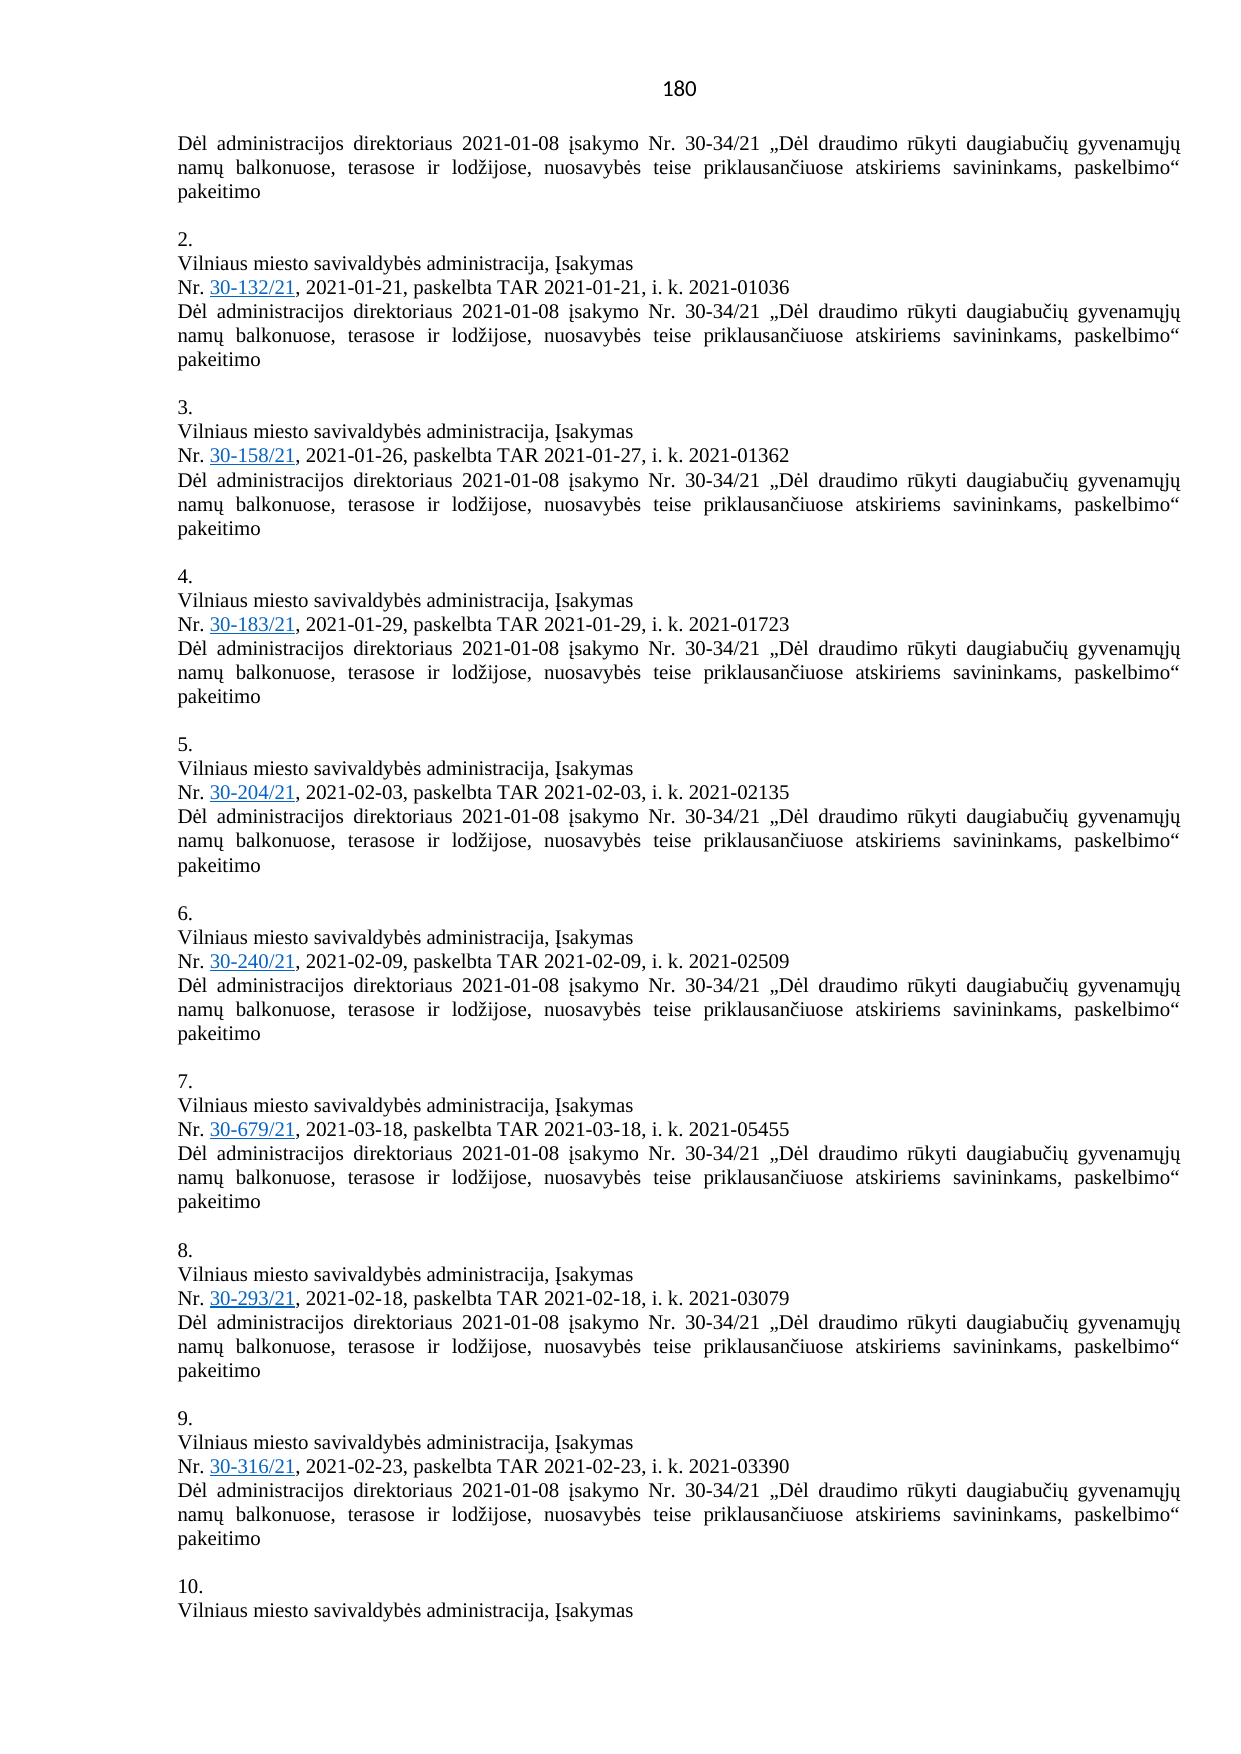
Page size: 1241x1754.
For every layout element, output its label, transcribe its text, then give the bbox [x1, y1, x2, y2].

text 9. [177, 1406, 1181, 1430]
text 4. [177, 564, 1181, 588]
text Nr. 30-316/21, 2021-02-23, paskelbta TAR 2021-02-23, i. k. 2021-03390 [177, 1454, 1181, 1478]
text Nr. 30-293/21, 2021-02-18, paskelbta TAR 2021-02-18, i. k. 2021-03079 [177, 1286, 1181, 1310]
text Dėl administracijos direktoriaus 2021-01-08 įsakymo Nr. 30-34/21 „Dėl draudimo rūkyti daugiabučių gyvenamųjų namų balkonuose, terasose ir lodžijose, nuosavybės teise priklausančiuose atskiriems savininkams, paskelbimo“ pakeitimo [177, 1310, 1181, 1382]
text 6. [177, 901, 1181, 925]
text Vilniaus miesto savivaldybės administracija, Įsakymas [177, 1093, 1181, 1117]
text Nr. 30-204/21, 2021-02-03, paskelbta TAR 2021-02-03, i. k. 2021-02135 [177, 780, 1181, 804]
text Dėl administracijos direktoriaus 2021-01-08 įsakymo Nr. 30-34/21 „Dėl draudimo rūkyti daugiabučių gyvenamųjų namų balkonuose, terasose ir lodžijose, nuosavybės teise priklausančiuose atskiriems savininkams, paskelbimo“ pakeitimo [177, 467, 1181, 540]
text 2. [177, 227, 1181, 251]
text Nr. 30-132/21, 2021-01-21, paskelbta TAR 2021-01-21, i. k. 2021-01036 [177, 275, 1181, 299]
text Nr. 30-183/21, 2021-01-29, paskelbta TAR 2021-01-29, i. k. 2021-01723 [177, 612, 1181, 636]
text Dėl administracijos direktoriaus 2021-01-08 įsakymo Nr. 30-34/21 „Dėl draudimo rūkyti daugiabučių gyvenamųjų namų balkonuose, terasose ir lodžijose, nuosavybės teise priklausančiuose atskiriems savininkams, paskelbimo“ pakeitimo [177, 1141, 1181, 1213]
text Nr. 30-240/21, 2021-02-09, paskelbta TAR 2021-02-09, i. k. 2021-02509 [177, 949, 1181, 973]
text Vilniaus miesto savivaldybės administracija, Įsakymas [177, 925, 1181, 949]
text 8. [177, 1237, 1181, 1262]
text 5. [177, 732, 1181, 756]
text Dėl administracijos direktoriaus 2021-01-08 įsakymo Nr. 30-34/21 „Dėl draudimo rūkyti daugiabučių gyvenamųjų namų balkonuose, terasose ir lodžijose, nuosavybės teise priklausančiuose atskiriems savininkams, paskelbimo“ pakeitimo [177, 804, 1181, 877]
text Vilniaus miesto savivaldybės administracija, Įsakymas [177, 251, 1181, 275]
text Nr. 30-679/21, 2021-03-18, paskelbta TAR 2021-03-18, i. k. 2021-05455 [177, 1117, 1181, 1141]
text 3. [177, 395, 1181, 419]
text 10. [177, 1574, 1181, 1598]
text Dėl administracijos direktoriaus 2021-01-08 įsakymo Nr. 30-34/21 „Dėl draudimo rūkyti daugiabučių gyvenamųjų namų balkonuose, terasose ir lodžijose, nuosavybės teise priklausančiuose atskiriems savininkams, paskelbimo“ pakeitimo [177, 131, 1181, 203]
text Dėl administracijos direktoriaus 2021-01-08 įsakymo Nr. 30-34/21 „Dėl draudimo rūkyti daugiabučių gyvenamųjų namų balkonuose, terasose ir lodžijose, nuosavybės teise priklausančiuose atskiriems savininkams, paskelbimo“ pakeitimo [177, 299, 1181, 371]
text Vilniaus miesto savivaldybės administracija, Įsakymas [177, 756, 1181, 780]
text Vilniaus miesto savivaldybės administracija, Įsakymas [177, 1598, 1181, 1622]
text 7. [177, 1069, 1181, 1093]
text Dėl administracijos direktoriaus 2021-01-08 įsakymo Nr. 30-34/21 „Dėl draudimo rūkyti daugiabučių gyvenamųjų namų balkonuose, terasose ir lodžijose, nuosavybės teise priklausančiuose atskiriems savininkams, paskelbimo“ pakeitimo [177, 973, 1181, 1045]
text Vilniaus miesto savivaldybės administracija, Įsakymas [177, 419, 1181, 443]
text Dėl administracijos direktoriaus 2021-01-08 įsakymo Nr. 30-34/21 „Dėl draudimo rūkyti daugiabučių gyvenamųjų namų balkonuose, terasose ir lodžijose, nuosavybės teise priklausančiuose atskiriems savininkams, paskelbimo“ pakeitimo [177, 1478, 1181, 1550]
text Nr. 30-158/21, 2021-01-26, paskelbta TAR 2021-01-27, i. k. 2021-01362 [177, 443, 1181, 467]
text Vilniaus miesto savivaldybės administracija, Įsakymas [177, 588, 1181, 612]
text Vilniaus miesto savivaldybės administracija, Įsakymas [177, 1430, 1181, 1454]
text Vilniaus miesto savivaldybės administracija, Įsakymas [177, 1262, 1181, 1286]
text Dėl administracijos direktoriaus 2021-01-08 įsakymo Nr. 30-34/21 „Dėl draudimo rūkyti daugiabučių gyvenamųjų namų balkonuose, terasose ir lodžijose, nuosavybės teise priklausančiuose atskiriems savininkams, paskelbimo“ pakeitimo [177, 636, 1181, 708]
